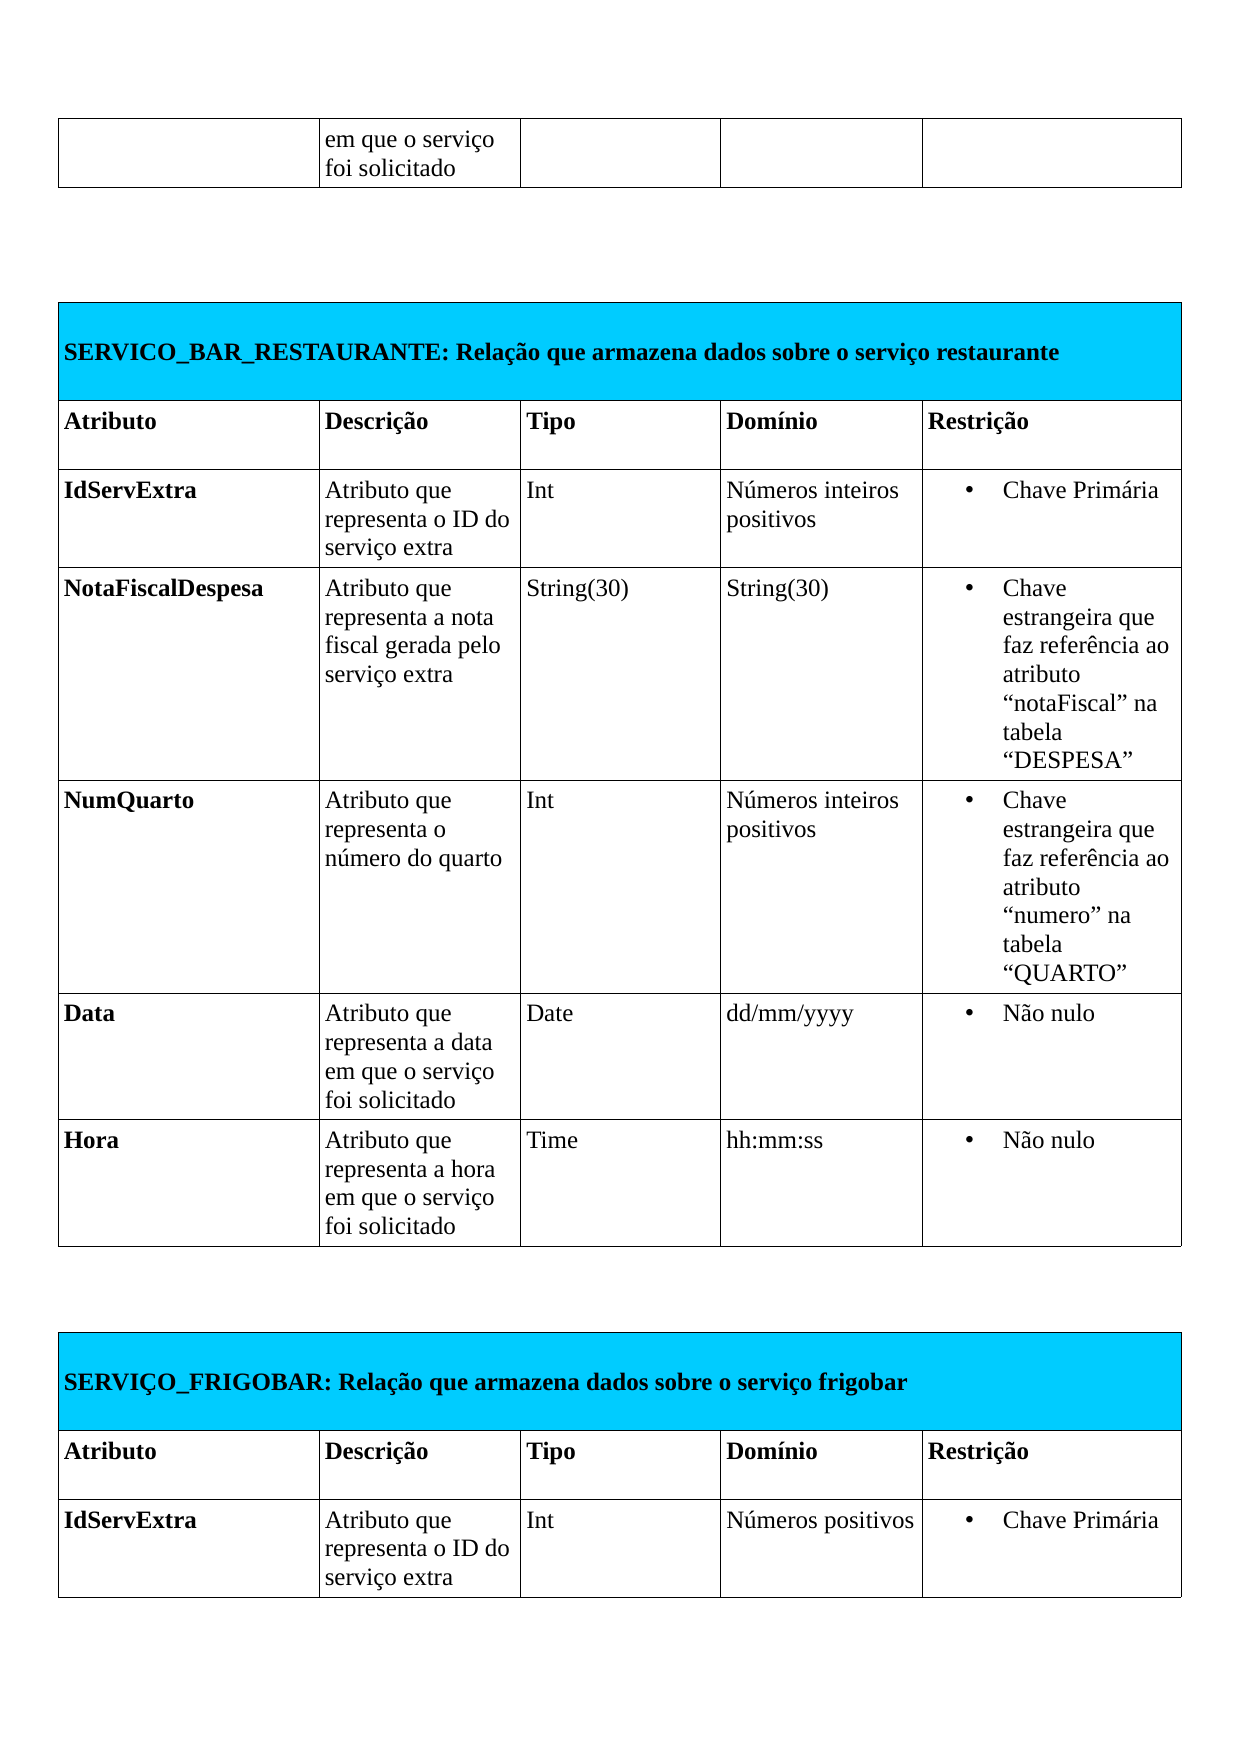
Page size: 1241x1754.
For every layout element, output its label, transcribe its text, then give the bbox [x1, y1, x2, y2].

table_cell Atributo que representa a data em que o serviço foi solicitado [320, 994, 520, 1119]
table_cell Atributo que representa a nota fiscal gerada pelo serviço extra [320, 568, 520, 780]
table_cell Números positivos [721, 1500, 922, 1597]
table_cell Descrição [320, 401, 520, 469]
table_cell Atributo [59, 1431, 319, 1499]
table_cell Tipo [521, 401, 720, 469]
table_cell Int [521, 470, 720, 567]
table_cell Int [521, 781, 720, 993]
table_header SERVIÇO_FRIGOBAR: Relação que armazena dados sobre o serviço frigobar [59, 1333, 1181, 1430]
table_cell Chave Primária [923, 1500, 1181, 1597]
table_cell String(30) [721, 568, 922, 780]
table_cell Atributo que representa a hora em que o serviço foi solicitado [320, 1120, 520, 1246]
table_cell String(30) [521, 568, 720, 780]
table_cell Números inteiros positivos [721, 781, 922, 993]
table_cell Domínio [721, 1431, 922, 1499]
table_cell Não nulo [923, 1120, 1181, 1246]
table_cell Atributo que representa o número do quarto [320, 781, 520, 993]
table_cell IdServExtra [59, 1500, 319, 1597]
table_cell [59, 119, 319, 187]
table_cell Restrição [923, 401, 1181, 469]
table_cell Chave estrangeira que faz referência ao atributo “notaFiscal” na tabela “DESPESA” [923, 568, 1181, 780]
table_cell [521, 119, 720, 187]
table_cell Não nulo [923, 994, 1181, 1119]
table_cell Int [521, 1500, 720, 1597]
table_cell dd/mm/yyyy [721, 994, 922, 1119]
table_cell Números inteiros positivos [721, 470, 922, 567]
table_cell Descrição [320, 1431, 520, 1499]
table_cell NumQuarto [59, 781, 319, 993]
table_cell Atributo que representa o ID do serviço extra [320, 470, 520, 567]
table_cell Atributo que representa o ID do serviço extra [320, 1500, 520, 1597]
table_cell Date [521, 994, 720, 1119]
table_cell Atributo [59, 401, 319, 469]
table_cell Restrição [923, 1431, 1181, 1499]
table_cell NotaFiscalDespesa [59, 568, 319, 780]
table_cell Domínio [721, 401, 922, 469]
table_cell Chave Primária [923, 470, 1181, 567]
table_cell Hora [59, 1120, 319, 1246]
table_cell [923, 119, 1181, 187]
table_cell Data [59, 994, 319, 1119]
table_cell Tipo [521, 1431, 720, 1499]
table_cell hh:mm:ss [721, 1120, 922, 1246]
table_cell Time [521, 1120, 720, 1246]
table_cell Chave estrangeira que faz referência ao atributo “numero” na tabela “QUARTO” [923, 781, 1181, 993]
table_cell IdServExtra [59, 470, 319, 567]
table_cell em que o serviço foi solicitado [320, 119, 520, 187]
table_header SERVICO_BAR_RESTAURANTE: Relação que armazena dados sobre o serviço restaurante [59, 303, 1181, 400]
table_cell [721, 119, 922, 187]
